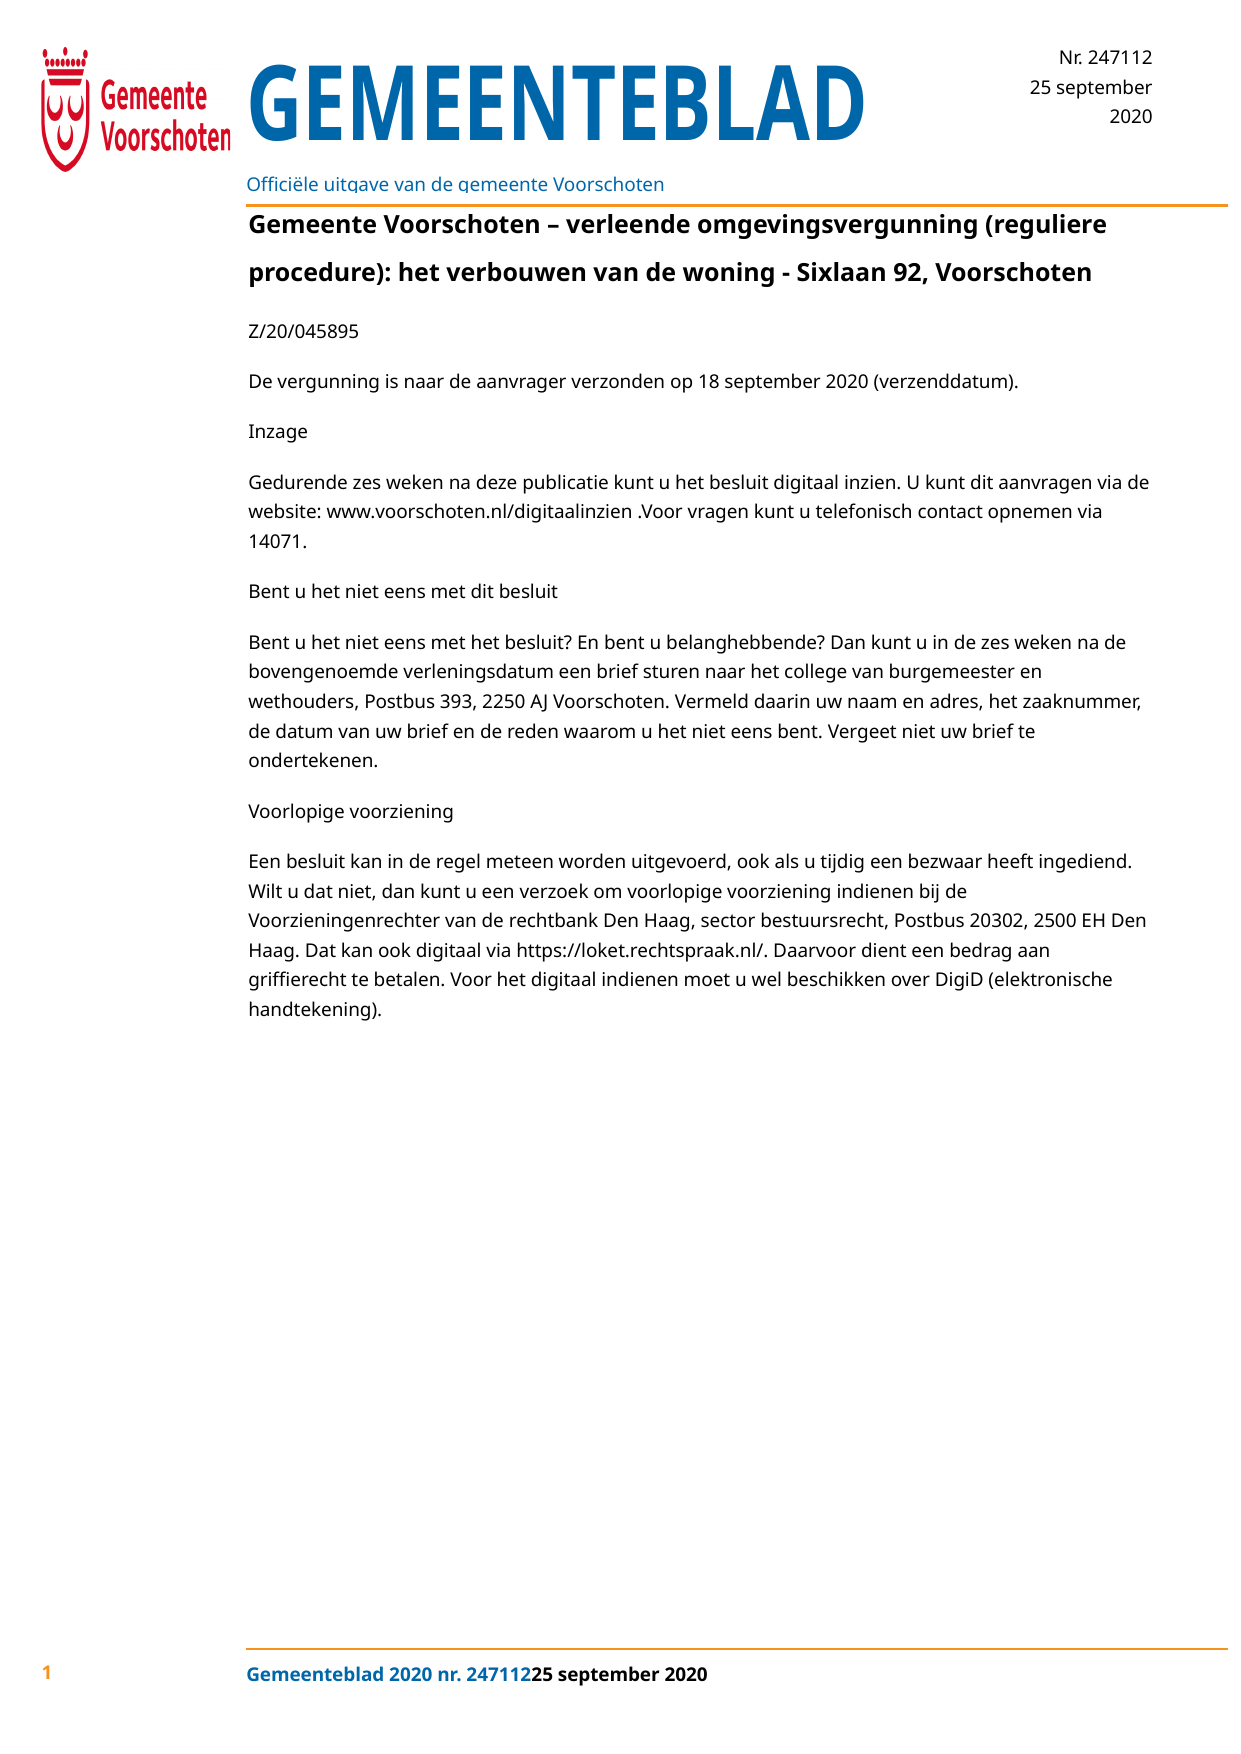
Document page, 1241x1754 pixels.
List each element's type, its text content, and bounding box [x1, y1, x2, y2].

text Z/20/045895 [248, 318, 1152, 344]
text Bent u het niet eens met het besluit? En bent u belanghebbende? Dan kunt u in de zes weken na de bovengenoemde verleningsdatum een brief sturen naar het college van burgemeester en wethouders, Postbus 393, 2250 AJ Voorschoten. Vermeld daarin uw naam en adres, het zaaknummer, de datum van uw brief en de reden waarom u het niet eens bent. Vergeet niet uw brief te ondertekenen. [248, 629, 1152, 773]
picture [41, 47, 231, 172]
text Bent u het niet eens met dit besluit [248, 579, 1152, 604]
text Gedurende zes weken na deze publicatie kunt u het besluit digitaal inzien. U kunt dit aanvragen via de website: www.voorschoten.nl/digitaalinzien .Voor vragen kunt u telefonisch contact opnemen via 14071. [248, 469, 1152, 554]
text Voorlopige voorziening [248, 798, 1152, 824]
text Een besluit kan in de regel meteen worden uitgevoerd, ook als u tijdig een bezwaar heeft ingediend. Wilt u dat niet, dan kunt u een verzoek om voorlopige voorziening indienen bij de Voorzieningenrechter van de rechtbank Den Haag, sector bestuursrecht, Postbus 20302, 2500 EH Den Haag. Dat kan ook digitaal via https://loket.rechtspraak.nl/. Daarvoor dient een bedrag aan griffierecht te betalen. Voor het digitaal indienen moet u wel beschikken over DigiD (elektronische handtekening). [248, 848, 1152, 1022]
text De vergunning is naar de aanvrager verzonden op 18 september 2020 (verzenddatum). [248, 368, 1152, 394]
text Gemeente Voorschoten – verleende omgevingsvergunning (reguliere procedure): het verbouwen van de woning - Sixlaan 92, Voorschoten [248, 207, 1152, 288]
text Inzage [248, 419, 1152, 444]
